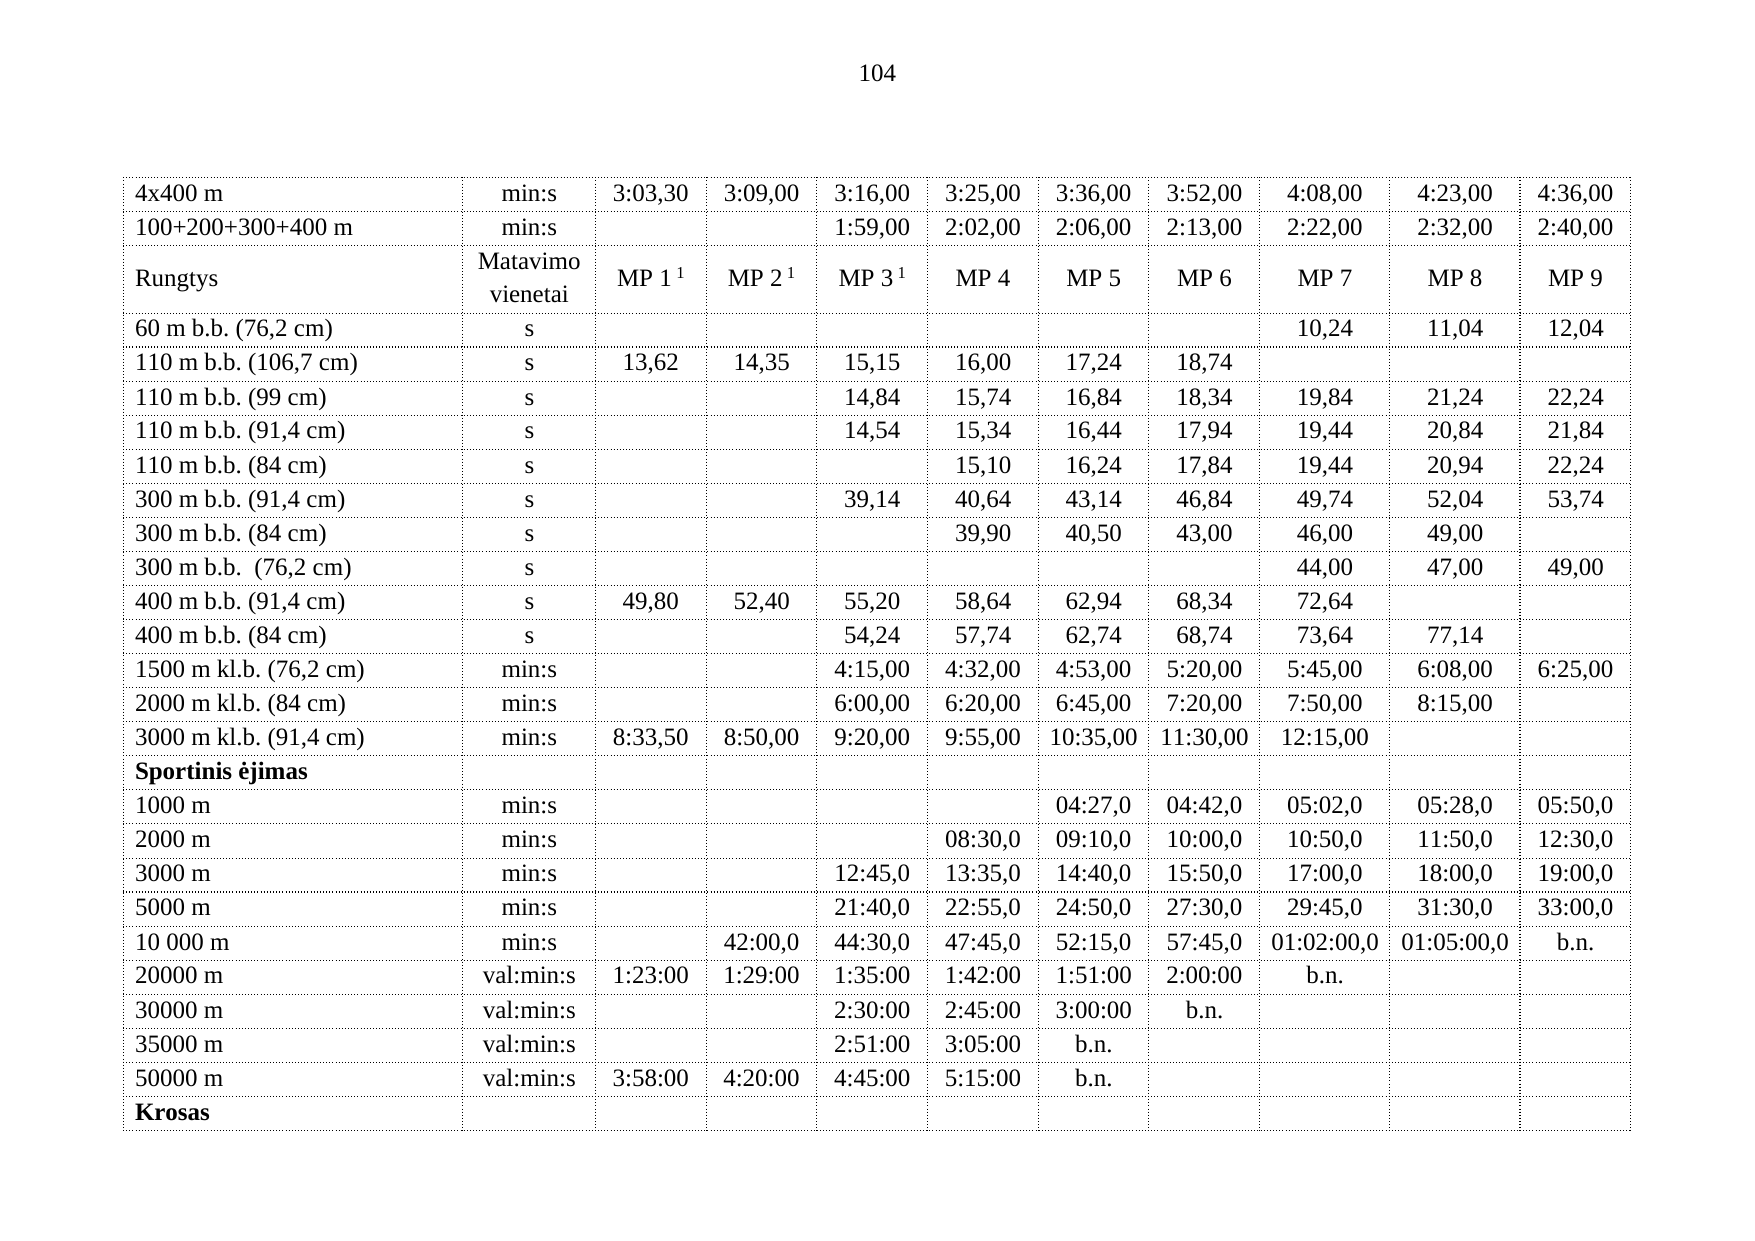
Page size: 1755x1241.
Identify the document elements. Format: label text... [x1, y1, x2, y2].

table_cell 18,74 [1149, 346, 1259, 381]
table_cell 2:45:00 [928, 994, 1038, 1028]
table_cell [928, 1096, 1038, 1130]
table_cell b.n. [1149, 994, 1259, 1028]
table_cell 10 000 m [124, 926, 463, 959]
table_cell [706, 381, 817, 414]
table_cell [1520, 960, 1631, 994]
table_cell [817, 789, 927, 823]
table_cell 05:50,0 [1520, 789, 1631, 823]
table_cell [1149, 1028, 1259, 1062]
table_cell 19,44 [1260, 449, 1390, 483]
table_cell 5000 m [124, 891, 463, 926]
table_cell min:s [463, 926, 595, 959]
table_cell [1390, 1062, 1520, 1096]
table_cell [706, 789, 817, 823]
table_cell [706, 1096, 817, 1130]
table_cell [817, 449, 927, 483]
table_cell [595, 858, 706, 891]
table_cell [817, 823, 927, 857]
table_cell min:s [463, 858, 595, 891]
table_cell 08:30,0 [928, 823, 1038, 857]
table_cell 4:15,00 [817, 653, 927, 687]
table_cell 29:45,0 [1260, 891, 1390, 926]
table_cell 3000 m kl.b. (91,4 cm) [124, 721, 463, 755]
table_cell 52,04 [1390, 483, 1520, 517]
table_cell min:s [463, 789, 595, 823]
table_cell 04:27,0 [1038, 789, 1149, 823]
table_cell 14:40,0 [1038, 858, 1149, 891]
table_cell 52,40 [706, 585, 817, 619]
table_cell MP 5 [1038, 245, 1149, 312]
table_cell 13:35,0 [928, 858, 1038, 891]
table_cell MP 3 1 [817, 245, 927, 312]
table_cell 53,74 [1520, 483, 1631, 517]
table_cell [595, 313, 706, 346]
table_cell 4:08,00 [1260, 177, 1390, 211]
table_cell MP 6 [1149, 245, 1259, 312]
table_cell [706, 994, 817, 1028]
table_cell 7:20,00 [1149, 687, 1259, 721]
table_cell MP 9 [1520, 245, 1631, 312]
table_cell 15:50,0 [1149, 858, 1259, 891]
table_cell [1520, 1028, 1631, 1062]
table_cell [595, 415, 706, 449]
table_cell [595, 619, 706, 653]
table_cell 8:33,50 [595, 721, 706, 755]
table_cell [1520, 1096, 1631, 1130]
table_cell [706, 619, 817, 653]
table_cell 44:30,0 [817, 926, 927, 959]
table_cell 12:45,0 [817, 858, 927, 891]
table_cell 3:36,00 [1038, 177, 1149, 211]
table_cell 11:50,0 [1390, 823, 1520, 857]
table_cell 27:30,0 [1149, 891, 1259, 926]
table_cell 20,84 [1390, 415, 1520, 449]
table_cell 2:51:00 [817, 1028, 927, 1062]
table_cell 17,84 [1149, 449, 1259, 483]
table_cell 14,54 [817, 415, 927, 449]
table_cell [463, 1096, 595, 1130]
table_cell 68,34 [1149, 585, 1259, 619]
table_cell Rungtys [124, 245, 463, 312]
table_cell min:s [463, 177, 595, 211]
table_cell 31:30,0 [1390, 891, 1520, 926]
table_cell [1520, 755, 1631, 789]
table_cell [706, 211, 817, 245]
table_cell 8:50,00 [706, 721, 817, 755]
table_cell Krosas [124, 1096, 463, 1130]
table_cell 44,00 [1260, 551, 1390, 585]
table_cell 300 m b.b. (91,4 cm) [124, 483, 463, 517]
table_cell [1390, 346, 1520, 381]
table_cell [1260, 994, 1390, 1028]
table_cell 1000 m [124, 789, 463, 823]
table_cell [463, 755, 595, 789]
table_cell [595, 994, 706, 1028]
table_cell [706, 687, 817, 721]
table_cell [595, 381, 706, 414]
table_cell [595, 517, 706, 551]
table_cell 17,94 [1149, 415, 1259, 449]
table_cell 110 m b.b. (84 cm) [124, 449, 463, 483]
table_cell 17,24 [1038, 346, 1149, 381]
table_cell 2000 m kl.b. (84 cm) [124, 687, 463, 721]
table_cell [595, 687, 706, 721]
table_cell [817, 551, 927, 585]
table_cell [928, 755, 1038, 789]
table_cell 10:00,0 [1149, 823, 1259, 857]
table_cell 110 m b.b. (99 cm) [124, 381, 463, 414]
table_cell 300 m b.b. (84 cm) [124, 517, 463, 551]
table_cell b.n. [1038, 1028, 1149, 1062]
table_cell 6:25,00 [1520, 653, 1631, 687]
table_cell 10:50,0 [1260, 823, 1390, 857]
table_cell 49,00 [1520, 551, 1631, 585]
table_cell [817, 1096, 927, 1130]
table_cell [706, 551, 817, 585]
table_cell 2:02,00 [928, 211, 1038, 245]
table_cell 3000 m [124, 858, 463, 891]
table_cell [595, 551, 706, 585]
table_cell [1260, 346, 1390, 381]
table_cell 2:30:00 [817, 994, 927, 1028]
table_cell [595, 483, 706, 517]
table_cell [706, 483, 817, 517]
table_cell 43,14 [1038, 483, 1149, 517]
table_cell [928, 789, 1038, 823]
table_cell [1260, 755, 1390, 789]
table_cell 1500 m kl.b. (76,2 cm) [124, 653, 463, 687]
table_cell 8:15,00 [1390, 687, 1520, 721]
table_cell [1520, 1062, 1631, 1096]
table_cell 2:22,00 [1260, 211, 1390, 245]
table_cell 47:45,0 [928, 926, 1038, 959]
table_cell 72,64 [1260, 585, 1390, 619]
table_cell 3:05:00 [928, 1028, 1038, 1062]
table_cell 60 m b.b. (76,2 cm) [124, 313, 463, 346]
table_cell [1390, 994, 1520, 1028]
table_cell 54,24 [817, 619, 927, 653]
table_cell [928, 313, 1038, 346]
table_cell 55,20 [817, 585, 927, 619]
table_cell 42:00,0 [706, 926, 817, 959]
table_cell 6:20,00 [928, 687, 1038, 721]
table_cell 2:32,00 [1390, 211, 1520, 245]
table_cell 4:45:00 [817, 1062, 927, 1096]
table_cell [817, 313, 927, 346]
table_cell [706, 858, 817, 891]
table_cell min:s [463, 687, 595, 721]
table_cell [706, 891, 817, 926]
table_cell 15,34 [928, 415, 1038, 449]
table_cell 19,84 [1260, 381, 1390, 414]
table_cell 52:15,0 [1038, 926, 1149, 959]
table_cell 300 m b.b. (76,2 cm) [124, 551, 463, 585]
table_cell 16,00 [928, 346, 1038, 381]
table_cell 14,84 [817, 381, 927, 414]
table_cell Sportinis ėjimas [124, 755, 463, 789]
table_cell 01:05:00,0 [1390, 926, 1520, 959]
table_cell 40,50 [1038, 517, 1149, 551]
table_cell [1520, 994, 1631, 1028]
table_cell 1:29:00 [706, 960, 817, 994]
table_cell 20,94 [1390, 449, 1520, 483]
table_cell [817, 755, 927, 789]
table_cell MP 8 [1390, 245, 1520, 312]
table_cell 9:20,00 [817, 721, 927, 755]
table_cell 1:59,00 [817, 211, 927, 245]
table_cell [706, 823, 817, 857]
table_cell [706, 653, 817, 687]
table_cell 4:36,00 [1520, 177, 1631, 211]
table_cell [595, 891, 706, 926]
table_cell 6:00,00 [817, 687, 927, 721]
table_cell s [463, 551, 595, 585]
table_cell 47,00 [1390, 551, 1520, 585]
table_cell 10:35,00 [1038, 721, 1149, 755]
table_cell 5:15:00 [928, 1062, 1038, 1096]
table_cell 30000 m [124, 994, 463, 1028]
table_cell s [463, 381, 595, 414]
table_cell 1:51:00 [1038, 960, 1149, 994]
table_cell 1:42:00 [928, 960, 1038, 994]
table_cell 14,35 [706, 346, 817, 381]
table_cell [928, 551, 1038, 585]
table_cell 15,15 [817, 346, 927, 381]
table_cell 3:16,00 [817, 177, 927, 211]
table_cell 58,64 [928, 585, 1038, 619]
table_cell s [463, 449, 595, 483]
table_cell 22,24 [1520, 381, 1631, 414]
table_cell 22:55,0 [928, 891, 1038, 926]
table_cell 21,24 [1390, 381, 1520, 414]
table_cell [1520, 517, 1631, 551]
table_cell 5:20,00 [1149, 653, 1259, 687]
table_cell 05:28,0 [1390, 789, 1520, 823]
table_cell [1038, 1096, 1149, 1130]
table_cell 04:42,0 [1149, 789, 1259, 823]
table_cell [1520, 619, 1631, 653]
table_cell 5:45,00 [1260, 653, 1390, 687]
table_cell 21,84 [1520, 415, 1631, 449]
table_cell 12:15,00 [1260, 721, 1390, 755]
table_cell 49,00 [1390, 517, 1520, 551]
table_cell 16,44 [1038, 415, 1149, 449]
table_cell [1260, 1062, 1390, 1096]
table_cell 400 m b.b. (91,4 cm) [124, 585, 463, 619]
table_cell 19:00,0 [1520, 858, 1631, 891]
table_cell 6:45,00 [1038, 687, 1149, 721]
table_cell 3:25,00 [928, 177, 1038, 211]
table_cell 2:00:00 [1149, 960, 1259, 994]
table_cell 62,94 [1038, 585, 1149, 619]
table_cell 57,74 [928, 619, 1038, 653]
table_cell [1149, 313, 1259, 346]
table_cell MP 1 1 [595, 245, 706, 312]
table_cell s [463, 483, 595, 517]
table_cell [1038, 755, 1149, 789]
table_cell s [463, 346, 595, 381]
table_cell [1149, 551, 1259, 585]
table_cell b.n. [1520, 926, 1631, 959]
table_cell 1:23:00 [595, 960, 706, 994]
table_cell 05:02,0 [1260, 789, 1390, 823]
table_cell 4:32,00 [928, 653, 1038, 687]
table_cell 73,64 [1260, 619, 1390, 653]
table_cell s [463, 313, 595, 346]
table_cell 57:45,0 [1149, 926, 1259, 959]
table_cell 1:35:00 [817, 960, 927, 994]
table_cell s [463, 619, 595, 653]
table_cell 12:30,0 [1520, 823, 1631, 857]
table_cell 16,24 [1038, 449, 1149, 483]
table_cell 49,74 [1260, 483, 1390, 517]
table_cell MP 2 1 [706, 245, 817, 312]
table_cell [1390, 1096, 1520, 1130]
table_cell 3:09,00 [706, 177, 817, 211]
table_cell 13,62 [595, 346, 706, 381]
table_cell 40,64 [928, 483, 1038, 517]
table_cell min:s [463, 721, 595, 755]
table_cell 68,74 [1149, 619, 1259, 653]
table_cell s [463, 517, 595, 551]
table_cell 62,74 [1038, 619, 1149, 653]
table_cell val:min:s [463, 1028, 595, 1062]
table_cell [1260, 1096, 1390, 1130]
table_cell 15,10 [928, 449, 1038, 483]
table_cell 18:00,0 [1390, 858, 1520, 891]
table_cell 3:52,00 [1149, 177, 1259, 211]
table_cell [1520, 721, 1631, 755]
table_cell 09:10,0 [1038, 823, 1149, 857]
table_cell 2000 m [124, 823, 463, 857]
table_cell [595, 211, 706, 245]
table_cell 19,44 [1260, 415, 1390, 449]
table_cell [706, 755, 817, 789]
table_cell [595, 789, 706, 823]
table_cell val:min:s [463, 994, 595, 1028]
table_cell [1260, 1028, 1390, 1062]
table_cell 400 m b.b. (84 cm) [124, 619, 463, 653]
table_cell [1149, 1096, 1259, 1130]
table_cell [1390, 585, 1520, 619]
table_cell [595, 1096, 706, 1130]
table_cell Matavimo vienetai [463, 245, 595, 312]
table_cell 39,14 [817, 483, 927, 517]
table_cell [817, 517, 927, 551]
table_cell 11:30,00 [1149, 721, 1259, 755]
table_cell [706, 415, 817, 449]
table_cell [1520, 585, 1631, 619]
table_cell s [463, 415, 595, 449]
table_cell 20000 m [124, 960, 463, 994]
table_cell [1390, 1028, 1520, 1062]
table_cell min:s [463, 823, 595, 857]
table_cell 15,74 [928, 381, 1038, 414]
table_cell [1520, 346, 1631, 381]
table_cell 100+200+300+400 m [124, 211, 463, 245]
table_cell 33:00,0 [1520, 891, 1631, 926]
table_cell 4:53,00 [1038, 653, 1149, 687]
table_cell min:s [463, 211, 595, 245]
table_cell 21:40,0 [817, 891, 927, 926]
table_cell [706, 449, 817, 483]
table_cell 2:13,00 [1149, 211, 1259, 245]
table_cell b.n. [1260, 960, 1390, 994]
table_cell min:s [463, 891, 595, 926]
table_cell 18,34 [1149, 381, 1259, 414]
table_cell 4:20:00 [706, 1062, 817, 1096]
table_cell 2:40,00 [1520, 211, 1631, 245]
table_cell 17:00,0 [1260, 858, 1390, 891]
table_cell MP 7 [1260, 245, 1390, 312]
table_cell 6:08,00 [1390, 653, 1520, 687]
table_cell [1390, 755, 1520, 789]
table_cell [1038, 551, 1149, 585]
table_cell 35000 m [124, 1028, 463, 1062]
table_cell 4:23,00 [1390, 177, 1520, 211]
table_cell [1149, 755, 1259, 789]
table_cell 24:50,0 [1038, 891, 1149, 926]
table_cell 7:50,00 [1260, 687, 1390, 721]
table_cell 39,90 [928, 517, 1038, 551]
table_cell 50000 m [124, 1062, 463, 1096]
table_cell [706, 517, 817, 551]
table_cell 77,14 [1390, 619, 1520, 653]
table_cell 3:03,30 [595, 177, 706, 211]
table_cell [1038, 313, 1149, 346]
table_cell [1390, 721, 1520, 755]
table_cell [1149, 1062, 1259, 1096]
table_cell 12,04 [1520, 313, 1631, 346]
table_cell 22,24 [1520, 449, 1631, 483]
table_cell 43,00 [1149, 517, 1259, 551]
table_cell MP 4 [928, 245, 1038, 312]
table_cell [1390, 960, 1520, 994]
table_cell 3:00:00 [1038, 994, 1149, 1028]
table_cell 110 m b.b. (91,4 cm) [124, 415, 463, 449]
table_cell 46,84 [1149, 483, 1259, 517]
table_cell 9:55,00 [928, 721, 1038, 755]
table_cell [595, 449, 706, 483]
table_cell 10,24 [1260, 313, 1390, 346]
table_cell val:min:s [463, 960, 595, 994]
table_cell 110 m b.b. (106,7 cm) [124, 346, 463, 381]
table_cell b.n. [1038, 1062, 1149, 1096]
table_cell 16,84 [1038, 381, 1149, 414]
table_cell s [463, 585, 595, 619]
table_cell 46,00 [1260, 517, 1390, 551]
table_cell 11,04 [1390, 313, 1520, 346]
table_cell [706, 1028, 817, 1062]
table_cell [595, 823, 706, 857]
table_cell 4x400 m [124, 177, 463, 211]
table_cell [706, 313, 817, 346]
table_cell [595, 653, 706, 687]
table_cell [1520, 687, 1631, 721]
table_cell 01:02:00,0 [1260, 926, 1390, 959]
table_cell [595, 1028, 706, 1062]
table_cell 49,80 [595, 585, 706, 619]
table_cell val:min:s [463, 1062, 595, 1096]
table_cell [595, 926, 706, 959]
table_cell 3:58:00 [595, 1062, 706, 1096]
table_cell min:s [463, 653, 595, 687]
table_cell 2:06,00 [1038, 211, 1149, 245]
table_cell [595, 755, 706, 789]
